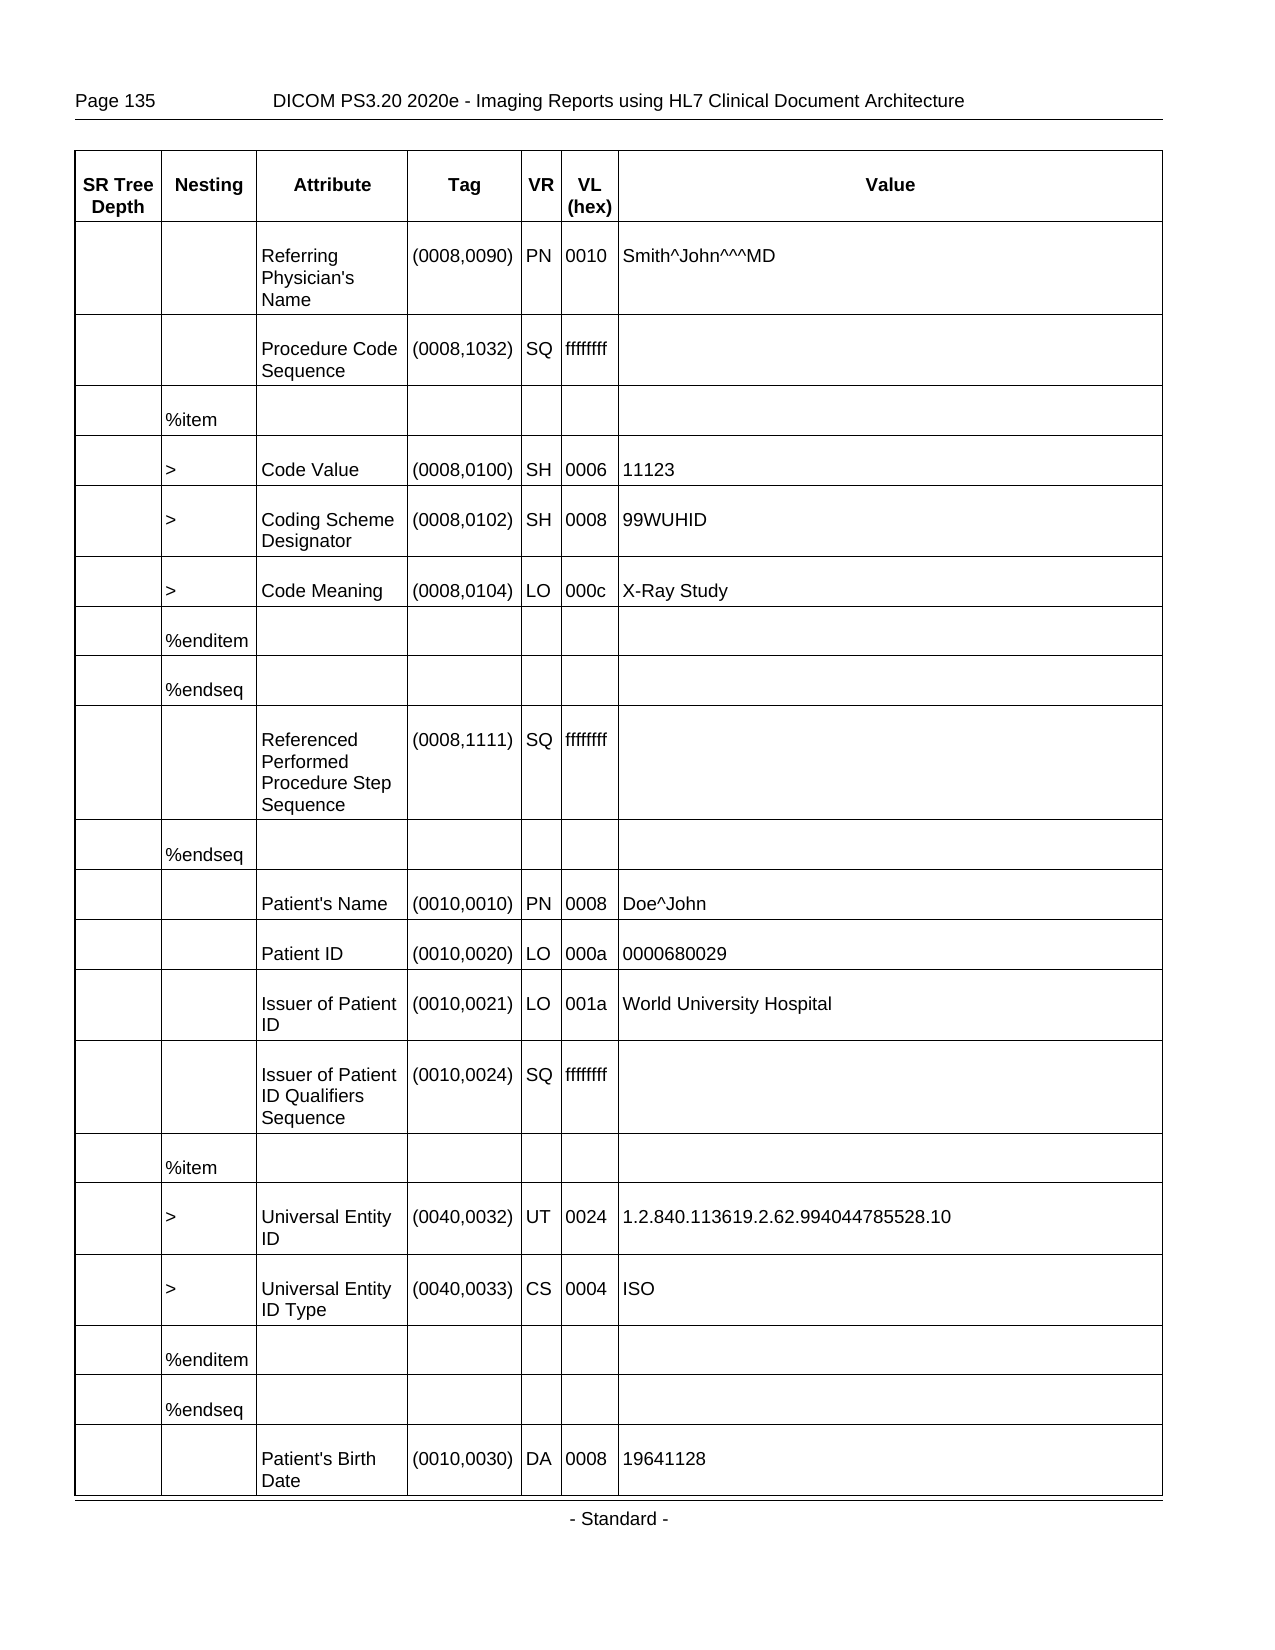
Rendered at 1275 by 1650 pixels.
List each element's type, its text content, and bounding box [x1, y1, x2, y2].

table_cell [257, 656, 407, 705]
table_cell [619, 820, 1162, 869]
table_cell [619, 1326, 1162, 1374]
table_cell [562, 1326, 618, 1374]
table_cell (0008,0102) [408, 486, 521, 556]
table_cell > [162, 1183, 256, 1253]
table_cell [619, 656, 1162, 705]
table_cell (0040,0033) [408, 1255, 521, 1325]
table_cell [76, 1134, 161, 1182]
table_cell [408, 820, 521, 869]
table_cell [522, 1375, 561, 1424]
table_cell %item [162, 1134, 256, 1182]
table_cell [76, 870, 161, 919]
table_cell [408, 656, 521, 705]
table_cell [562, 820, 618, 869]
table_cell > [162, 486, 256, 556]
table_cell Issuer of Patient ID [257, 970, 407, 1040]
table_header VR [522, 151, 561, 221]
table_cell [257, 1326, 407, 1374]
table_cell [619, 1041, 1162, 1132]
table_cell (0010,0010) [408, 870, 521, 919]
table_cell World University Hospital [619, 970, 1162, 1040]
table_cell [408, 607, 521, 655]
table_cell %enditem [162, 1326, 256, 1374]
table_cell [408, 1375, 521, 1424]
table_cell %endseq [162, 820, 256, 869]
table_cell [76, 557, 161, 606]
table_cell [522, 607, 561, 655]
table_cell [562, 386, 618, 435]
table_cell 0024 [562, 1183, 618, 1253]
table_cell 0008 [562, 486, 618, 556]
table_cell [257, 820, 407, 869]
table_cell [76, 820, 161, 869]
table_cell 19641128 [619, 1425, 1162, 1495]
table_cell %endseq [162, 1375, 256, 1424]
table_cell [619, 315, 1162, 385]
table_cell [162, 970, 256, 1040]
table_cell [257, 386, 407, 435]
table_cell > [162, 557, 256, 606]
table_cell Code Meaning [257, 557, 407, 606]
table_cell [76, 1375, 161, 1424]
table_cell [408, 386, 521, 435]
table_cell 0004 [562, 1255, 618, 1325]
table_cell [522, 656, 561, 705]
table_cell [162, 1425, 256, 1495]
table_cell Universal Entity ID Type [257, 1255, 407, 1325]
table_cell > [162, 1255, 256, 1325]
table_cell ffffffff [562, 315, 618, 385]
table_cell SQ [522, 315, 561, 385]
table_cell Doe^John [619, 870, 1162, 919]
table_cell [522, 1134, 561, 1182]
table_cell Code Value [257, 436, 407, 485]
table_cell (0008,0104) [408, 557, 521, 606]
table_cell [522, 820, 561, 869]
table_cell (0010,0024) [408, 1041, 521, 1132]
table_cell [76, 970, 161, 1040]
table_cell %enditem [162, 607, 256, 655]
table_cell 000a [562, 920, 618, 968]
table_cell [76, 315, 161, 385]
table_cell [562, 607, 618, 655]
table_cell [562, 1375, 618, 1424]
table_cell [257, 1375, 407, 1424]
table_cell ISO [619, 1255, 1162, 1325]
table_cell [76, 1041, 161, 1132]
table_cell [408, 1134, 521, 1182]
table_cell [76, 920, 161, 968]
table_cell (0040,0032) [408, 1183, 521, 1253]
table_cell [76, 222, 161, 314]
table_cell Patient's Birth Date [257, 1425, 407, 1495]
table_cell 11123 [619, 436, 1162, 485]
table_cell %endseq [162, 656, 256, 705]
table_cell Referring Physician's Name [257, 222, 407, 314]
table_cell ffffffff [562, 1041, 618, 1132]
table_cell [76, 656, 161, 705]
table_cell X-Ray Study [619, 557, 1162, 606]
table_cell Universal Entity ID [257, 1183, 407, 1253]
table_cell 0010 [562, 222, 618, 314]
table_cell 000c [562, 557, 618, 606]
table_cell 0006 [562, 436, 618, 485]
table_cell [76, 486, 161, 556]
table_cell [162, 222, 256, 314]
table_cell [408, 1326, 521, 1374]
table_cell 0008 [562, 1425, 618, 1495]
table_cell Coding Scheme Designator [257, 486, 407, 556]
table_cell SQ [522, 1041, 561, 1132]
table_cell Smith^John^^^MD [619, 222, 1162, 314]
table_cell (0010,0030) [408, 1425, 521, 1495]
table_cell %item [162, 386, 256, 435]
table_cell [619, 607, 1162, 655]
table_cell [619, 1375, 1162, 1424]
table_cell [162, 706, 256, 819]
table_cell SH [522, 486, 561, 556]
table_cell (0008,0090) [408, 222, 521, 314]
table_cell CS [522, 1255, 561, 1325]
table_cell (0008,1032) [408, 315, 521, 385]
table_cell [619, 1134, 1162, 1182]
table_cell Patient's Name [257, 870, 407, 919]
table_cell [522, 386, 561, 435]
table_header Value [619, 151, 1162, 221]
table_cell LO [522, 557, 561, 606]
table_cell [619, 706, 1162, 819]
table_cell [522, 1326, 561, 1374]
table_cell 0008 [562, 870, 618, 919]
table_cell (0010,0021) [408, 970, 521, 1040]
table_cell [562, 656, 618, 705]
table_header Attribute [257, 151, 407, 221]
table_cell 1.2.840.113619.2.62.994044785528.10 [619, 1183, 1162, 1253]
table_cell [162, 920, 256, 968]
table_header Nesting [162, 151, 256, 221]
table_cell [162, 870, 256, 919]
table_cell PN [522, 222, 561, 314]
table_cell [257, 607, 407, 655]
table_cell 99WUHID [619, 486, 1162, 556]
table_cell [76, 706, 161, 819]
table_cell Referenced Performed Procedure Step Sequence [257, 706, 407, 819]
table_cell [76, 1326, 161, 1374]
table_cell (0008,1111) [408, 706, 521, 819]
table_cell [76, 436, 161, 485]
table_cell Procedure Code Sequence [257, 315, 407, 385]
table_cell [562, 1134, 618, 1182]
table_cell (0008,0100) [408, 436, 521, 485]
table_cell 001a [562, 970, 618, 1040]
table_cell [162, 1041, 256, 1132]
table_cell LO [522, 970, 561, 1040]
table_cell [76, 1425, 161, 1495]
table_cell ffffffff [562, 706, 618, 819]
table_cell [619, 386, 1162, 435]
table_cell UT [522, 1183, 561, 1253]
table_cell [162, 315, 256, 385]
table_cell DA [522, 1425, 561, 1495]
table_cell > [162, 436, 256, 485]
table_cell [76, 1255, 161, 1325]
table_cell [76, 386, 161, 435]
table_cell [257, 1134, 407, 1182]
table_cell [76, 1183, 161, 1253]
table_cell 0000680029 [619, 920, 1162, 968]
table_cell PN [522, 870, 561, 919]
table_cell Issuer of Patient ID Qualifiers Sequence [257, 1041, 407, 1132]
table_cell (0010,0020) [408, 920, 521, 968]
table_cell SQ [522, 706, 561, 819]
table_cell LO [522, 920, 561, 968]
table_header VL (hex) [562, 151, 618, 221]
table_header SR Tree Depth [76, 151, 161, 221]
table_header Tag [408, 151, 521, 221]
table_cell SH [522, 436, 561, 485]
table_cell [76, 607, 161, 655]
table_cell Patient ID [257, 920, 407, 968]
